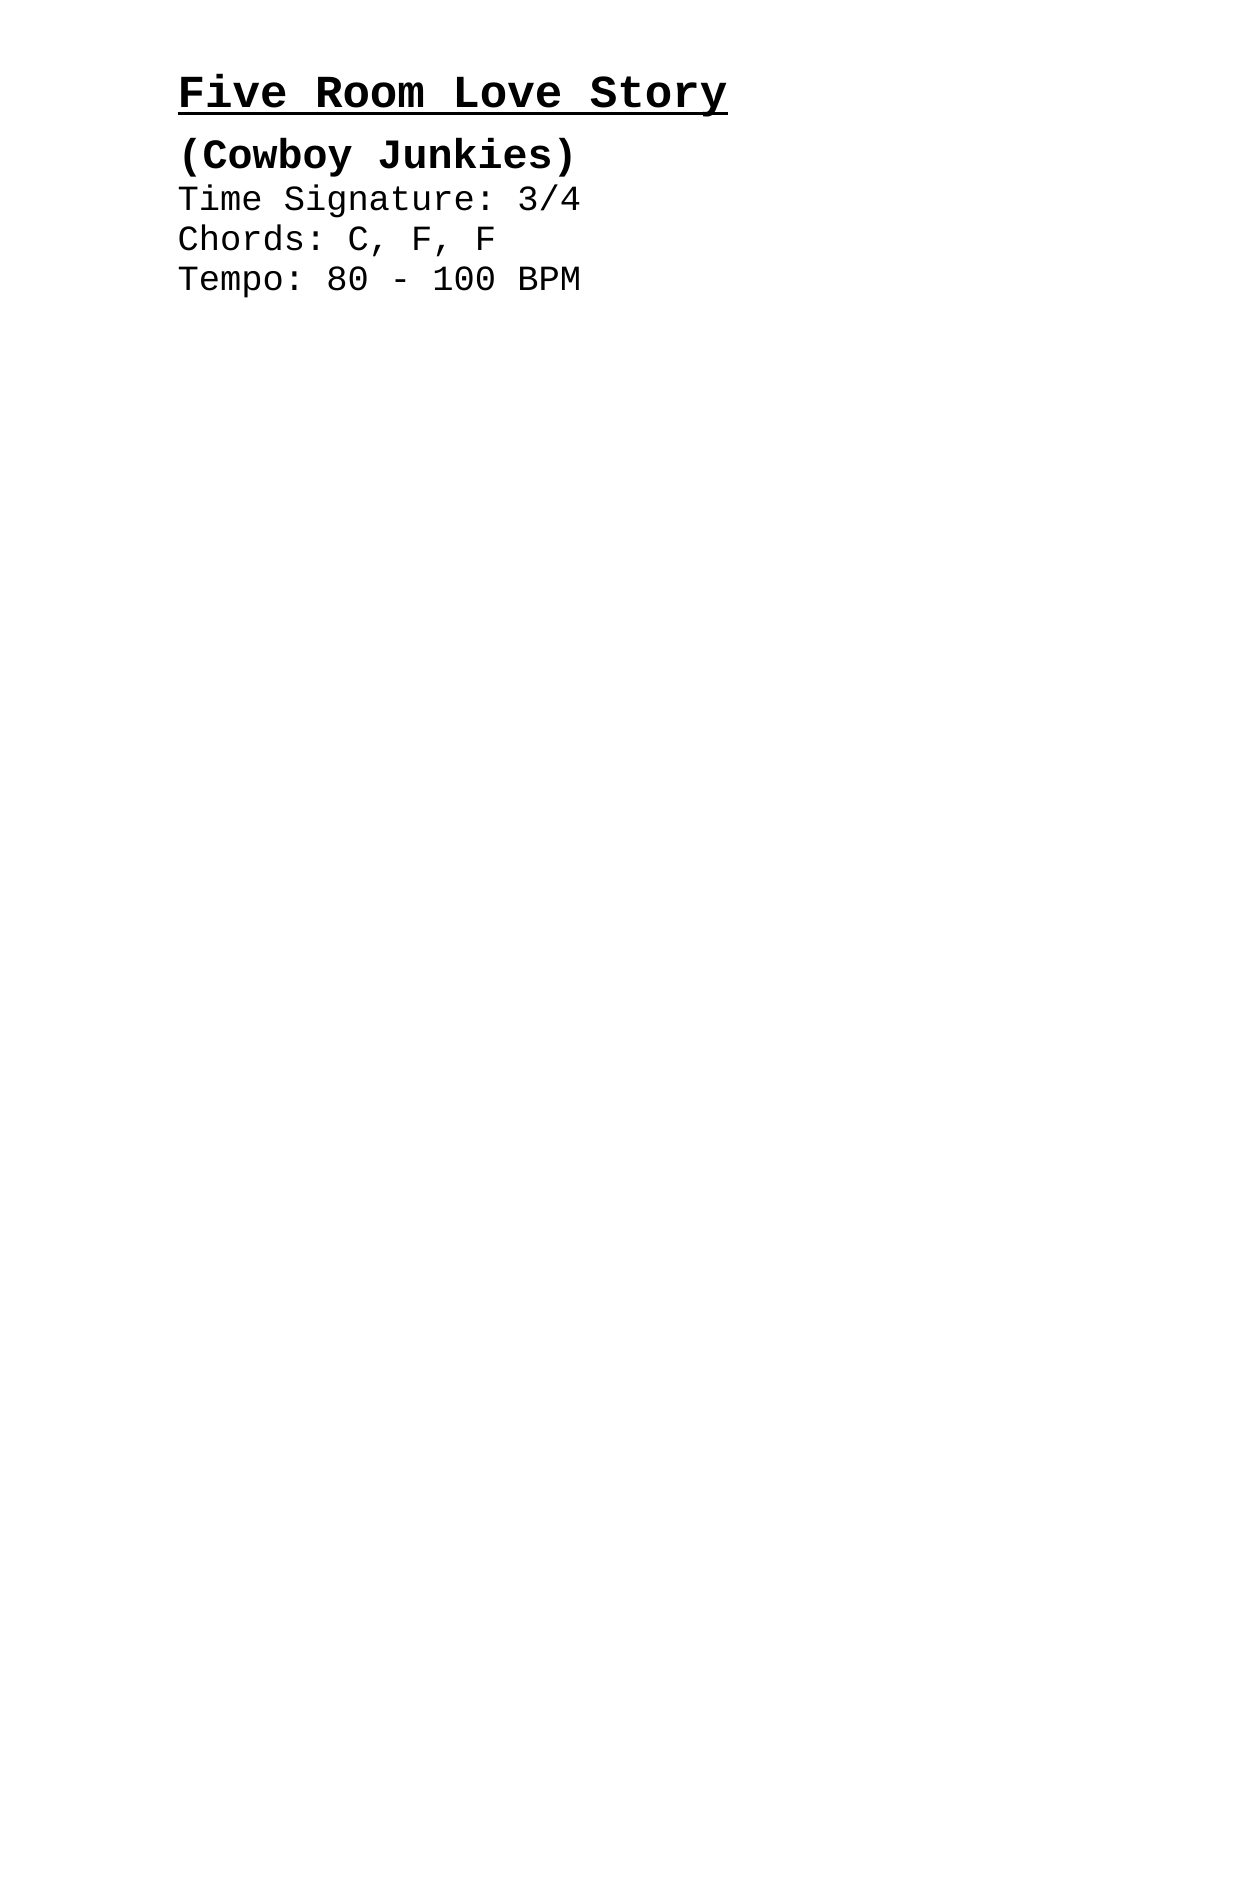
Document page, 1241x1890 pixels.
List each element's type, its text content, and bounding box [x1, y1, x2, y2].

text Time Signature: 3/4 [177, 181, 1196, 221]
text Chords: C, F, F [177, 221, 1196, 261]
subtitle Five Room Love Story [177, 69, 1196, 121]
subtitle (Cowboy Junkies) [177, 134, 1196, 181]
text Tempo: 80 - 100 BPM [177, 261, 1196, 301]
